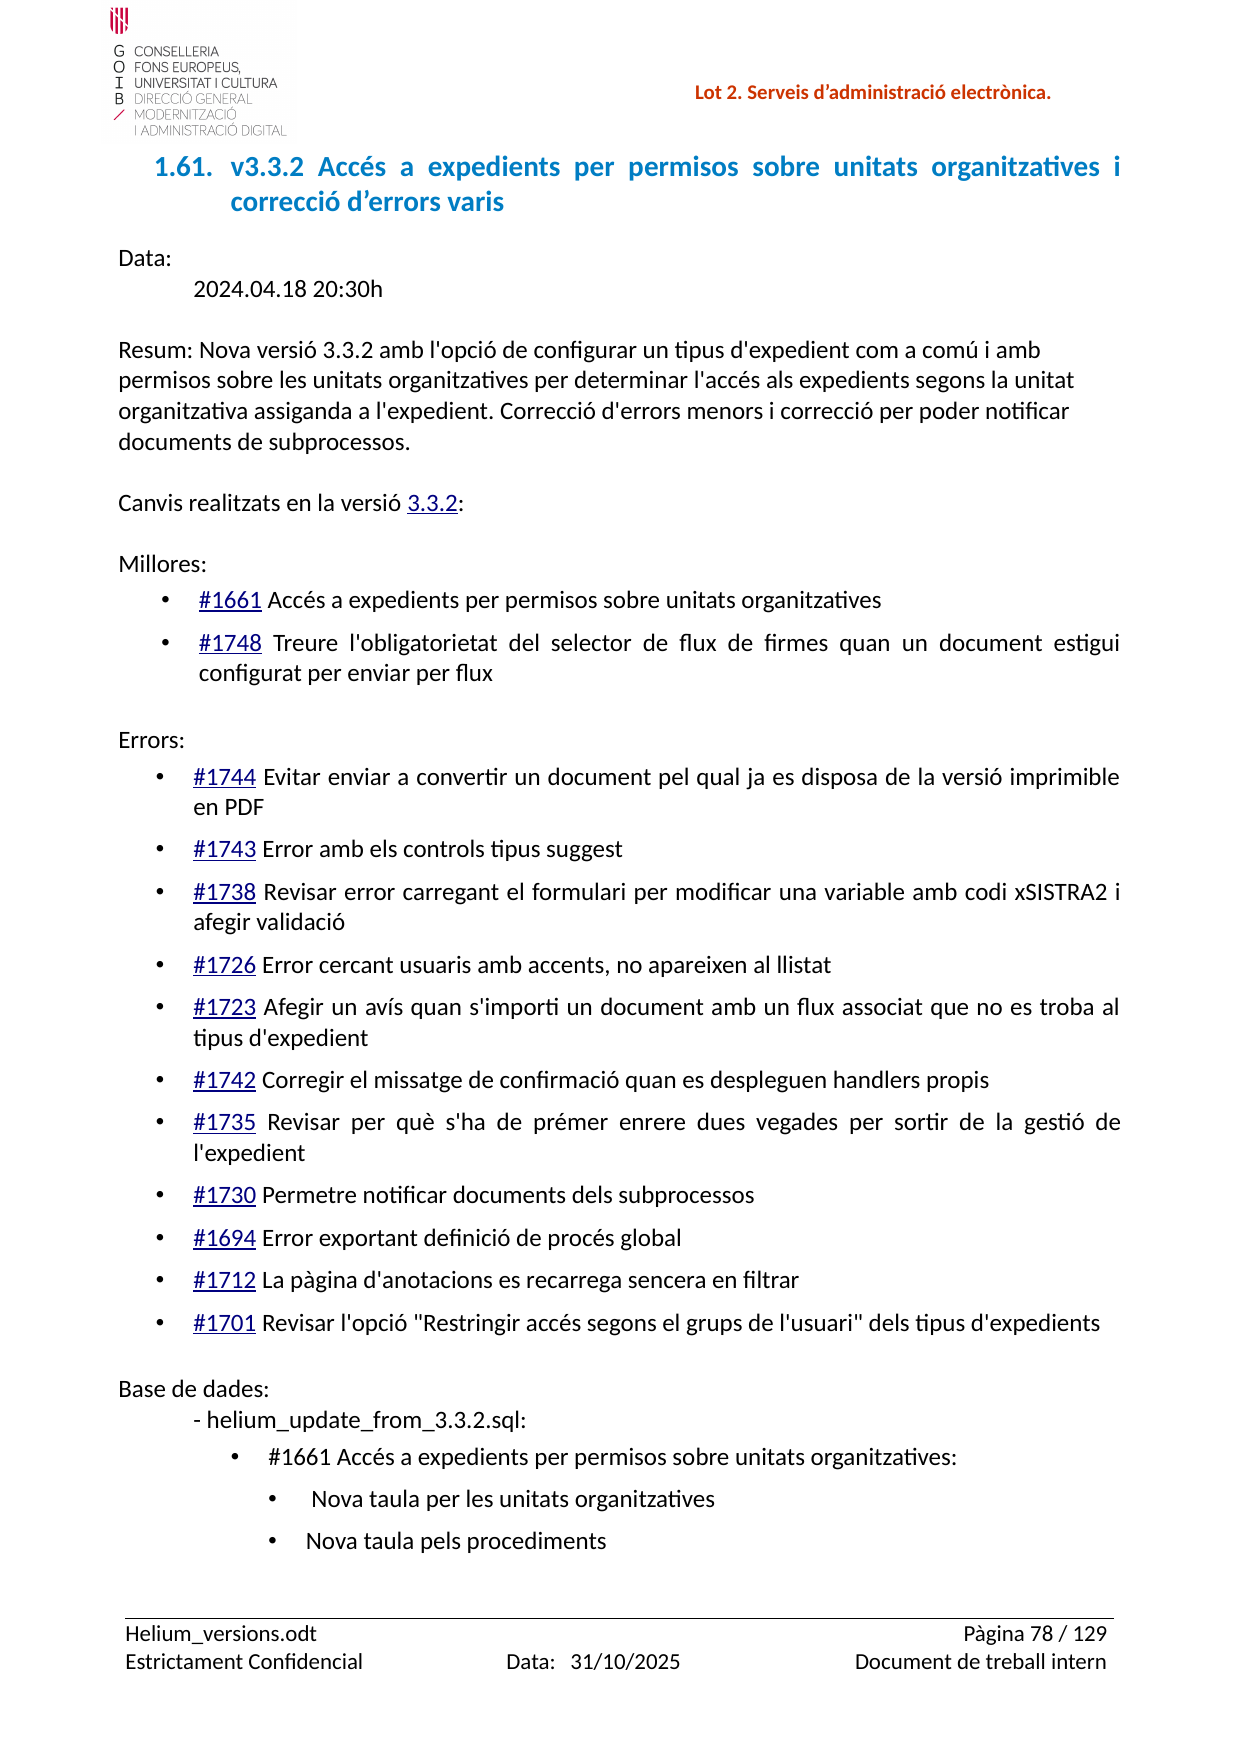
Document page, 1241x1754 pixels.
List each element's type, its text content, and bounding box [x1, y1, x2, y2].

text Millores: [118, 548, 1122, 578]
text - helium_update_from_3.3.2.sql: [118, 1404, 1122, 1435]
list #1712 La pàgina d'anotacions es recarrega sencera en filtrar [156, 1264, 1122, 1295]
text Canvis realitzats en la versió 3.3.2: [118, 487, 1122, 517]
list #1742 Corregir el missatge de confirmació quan es despleguen handlers propis [156, 1064, 1122, 1095]
list #1743 Error amb els controls tipus suggest [156, 833, 1122, 864]
list Nova taula per les unitats organitzatives [268, 1483, 1122, 1513]
list #1661 Accés a expedients per permisos sobre unitats organitzatives [161, 584, 1122, 615]
text Errors: [118, 724, 1122, 755]
list #1661 Accés a expedients per permisos sobre unitats organitzatives: [231, 1441, 1122, 1471]
list #1738 Revisar error carregant el formulari per modificar una variable amb codi xSISTRA2 i afegir validació [156, 876, 1122, 937]
list #1726 Error cercant usuaris amb accents, no apareixen al llistat [156, 949, 1122, 979]
picture [100, 0, 297, 144]
list #1723 Afegir un avís quan s'importi un document amb un flux associat que no es troba al tipus d'expedient [156, 991, 1122, 1052]
list #1701 Revisar l'opció "Restringir accés segons el grups de l'usuari" dels tipus d'expedients [156, 1307, 1122, 1337]
list #1748 Treure l'obligatorietat del selector de flux de firmes quan un document estigui configurat per enviar per flux [161, 627, 1122, 688]
list #1744 Evitar enviar a convertir un document pel qual ja es disposa de la versió imprimible en PDF [156, 761, 1122, 822]
list #1694 Error exportant definició de procés global [156, 1222, 1122, 1252]
text Data: [118, 243, 1122, 273]
text Base de dades: [118, 1374, 1122, 1404]
subtitle v3.3.2 Accés a expedients per permisos sobre unitats organitzatives i correcció d’errors varis [153, 148, 1122, 219]
list Nova taula pels procediments [268, 1525, 1122, 1556]
list #1735 Revisar per què s'ha de prémer enrere dues vegades per sortir de la gestió de l'expedient [156, 1107, 1122, 1168]
list #1730 Permetre notificar documents dels subprocessos [156, 1179, 1122, 1210]
text Resum: Nova versió 3.3.2 amb l'opció de configurar un tipus d'expedient com a comú i amb permisos sobre les unitats organitzatives per determinar l'accés als expedients segons la unitat organitzativa assiganda a l'expedient. Correcció d'errors menors i correcció per poder notificar documents de subprocessos. [118, 334, 1122, 456]
text 2024.04.18 20:30h [118, 273, 1122, 304]
